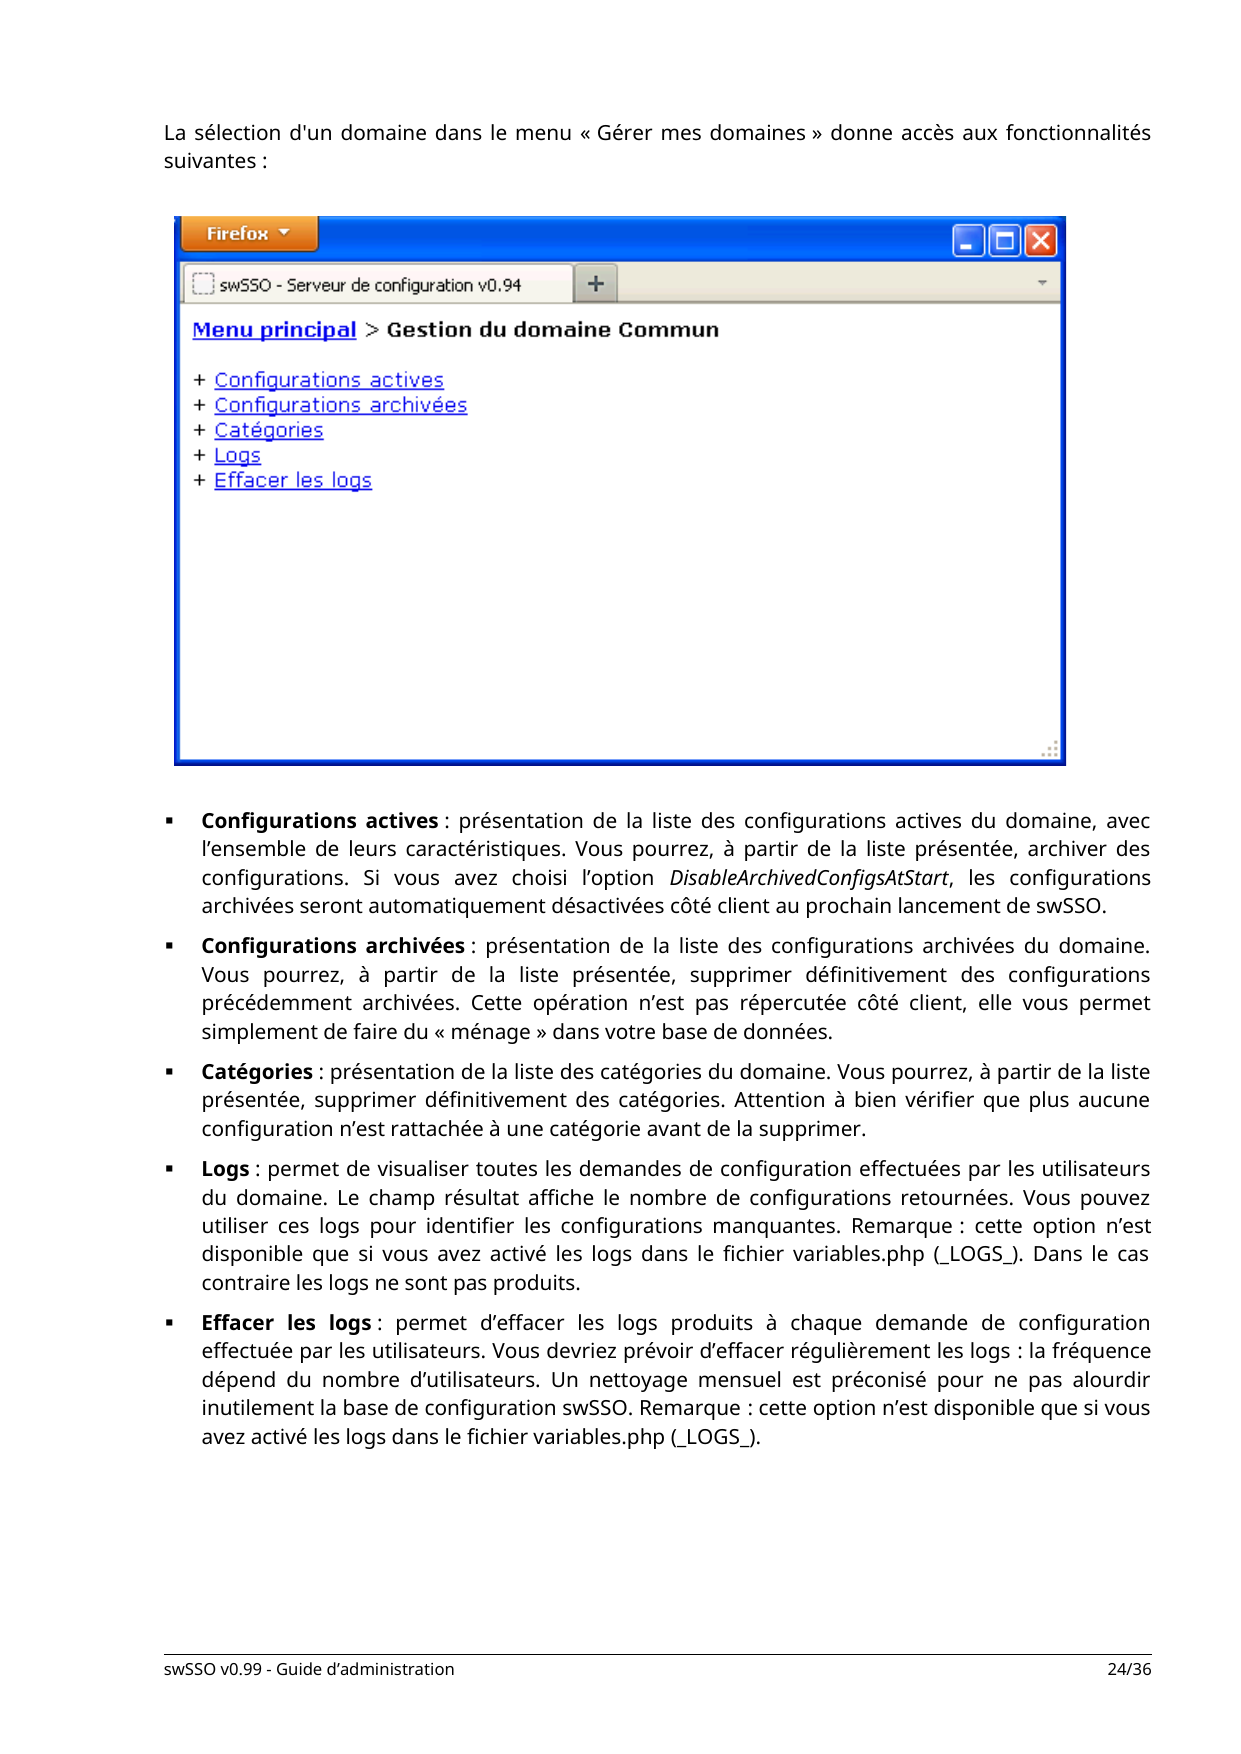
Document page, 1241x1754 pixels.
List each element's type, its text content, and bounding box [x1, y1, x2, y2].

list Logs : permet de visualiser toutes les demandes de configuration effectuées par les utilisateurs du domaine. Le champ résultat affiche le nombre de configurations retournées. Vous pouvez utiliser ces logs pour identifier les configurations manquantes. Remarque : cette option n’est disponible que si vous avez activé les logs dans le fichier variables.php (_LOGS_). Dans le cas contraire les logs ne sont pas produits. [164, 1154, 1152, 1296]
list Effacer les logs : permet d’effacer les logs produits à chaque demande de configuration effectuée par les utilisateurs. Vous devriez prévoir d’effacer régulièrement les logs : la fréquence dépend du nombre d’utilisateurs. Un nettoyage mensuel est préconisé pour ne pas alourdir inutilement la base de configuration swSSO. Remarque : cette option n’est disponible que si vous avez activé les logs dans le fichier variables.php (_LOGS_). [164, 1308, 1152, 1450]
picture [174, 216, 1067, 766]
list Catégories : présentation de la liste des catégories du domaine. Vous pourrez, à partir de la liste présentée, supprimer définitivement des catégories. Attention à bien vérifier que plus aucune configuration n’est rattachée à une catégorie avant de la supprimer. [164, 1057, 1152, 1142]
text La sélection d'un domaine dans le menu « Gérer mes domaines » donne accès aux fonctionnalités suivantes : [164, 118, 1152, 175]
list Configurations archivées : présentation de la liste des configurations archivées du domaine. Vous pourrez, à partir de la liste présentée, supprimer définitivement des configurations précédemment archivées. Cette opération n’est pas répercutée côté client, elle vous permet simplement de faire du « ménage » dans votre base de données. [164, 932, 1152, 1045]
list Configurations actives : présentation de la liste des configurations actives du domaine, avec l’ensemble de leurs caractéristiques. Vous pourrez, à partir de la liste présentée, archiver des configurations. Si vous avez choisi l’option DisableArchivedConfigsAtStart, les configurations archivées seront automatiquement désactivées côté client au prochain lancement de swSSO. [164, 806, 1152, 920]
